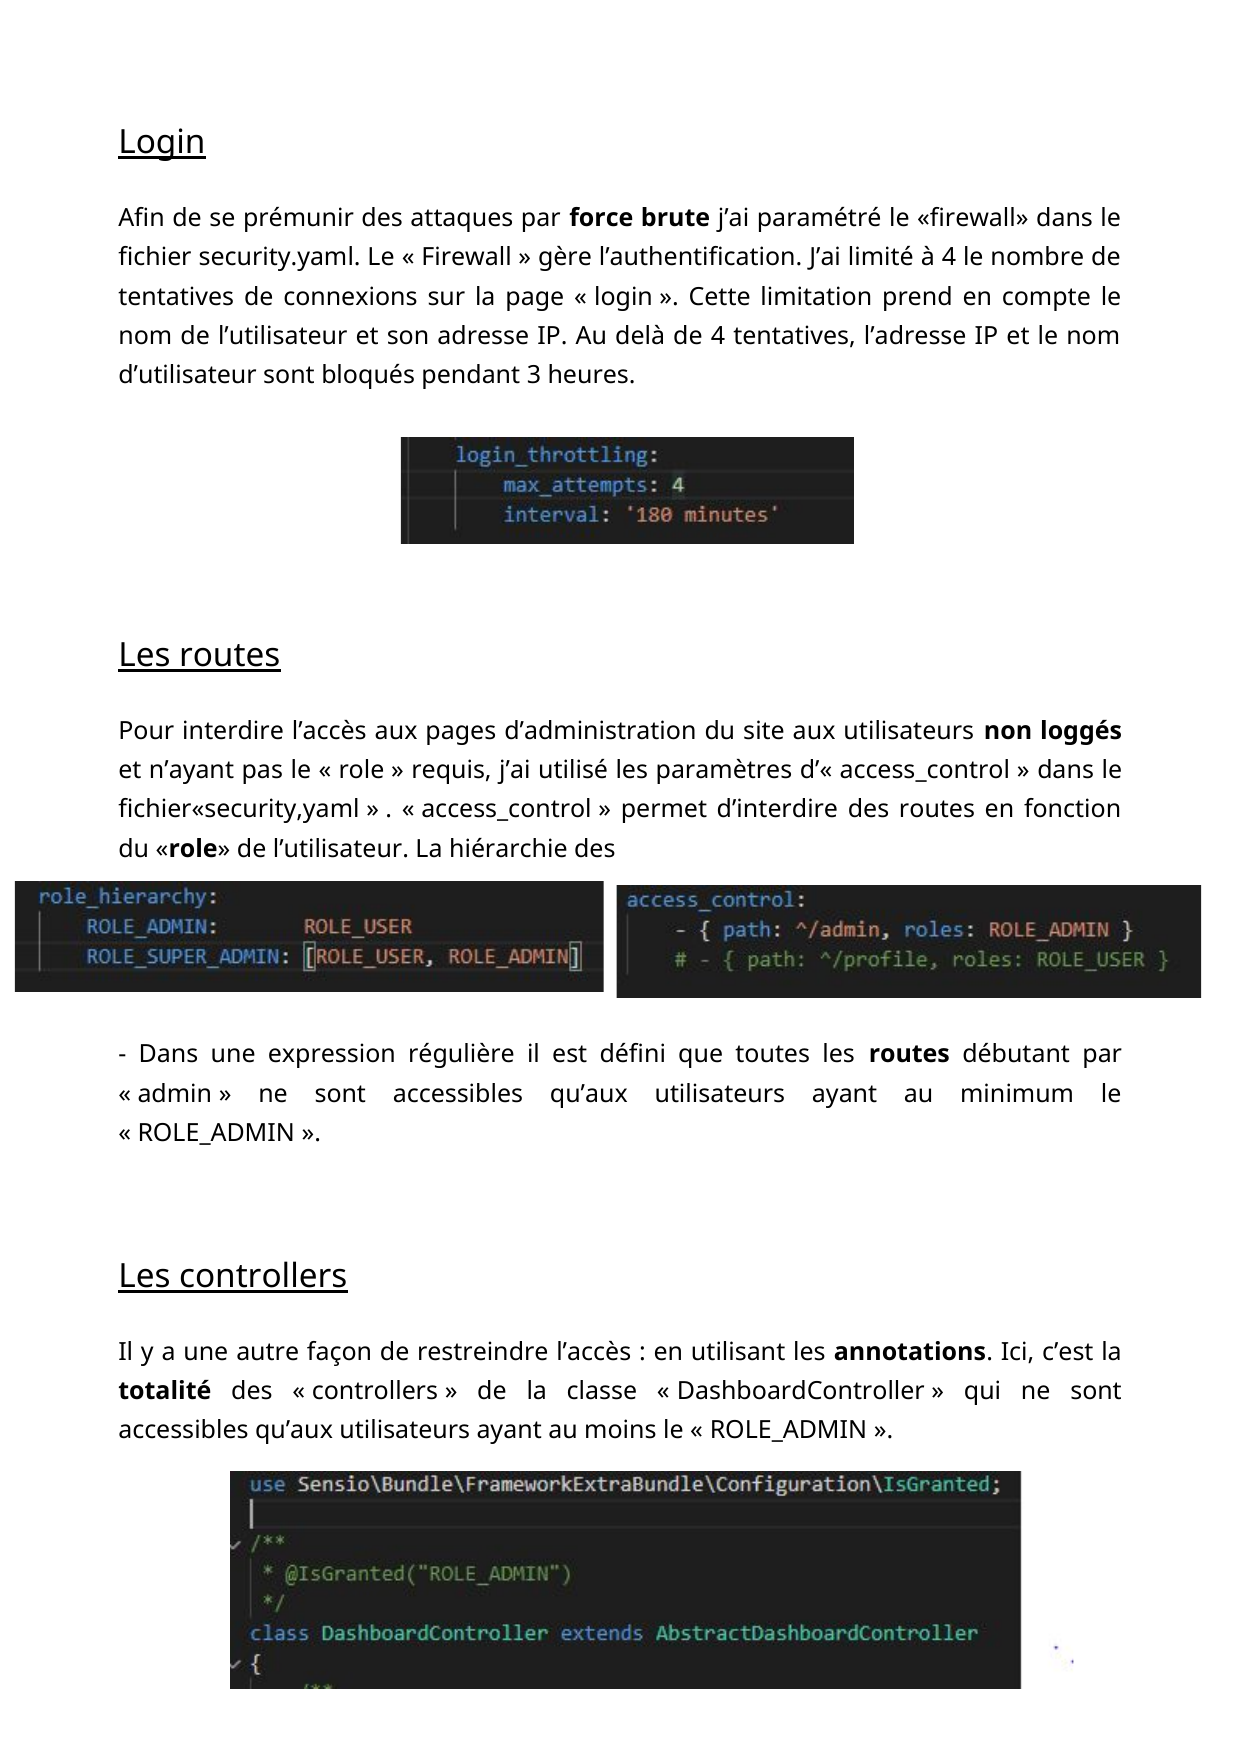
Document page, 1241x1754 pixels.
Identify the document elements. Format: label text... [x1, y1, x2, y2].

text Pour interdire l’accès aux pages d’administration du site aux utilisateurs non loggés et n’ayant pas le « role » requis, j’ai utilisé les paramètres d’« access_control » dans le fichier«security,yaml » . « access_control » permet d’interdire des routes en fonction du «role» de l’utilisateur. La hiérarchie des [118, 713, 1122, 864]
picture [400, 437, 854, 544]
text Afin de se prémunir des attaques par force brute j’ai paramétré le «firewall» dans le fichier security.yaml. Le « Firewall » gère l’authentification. J’ai limité à 4 le nombre de tentatives de connexions sur la page « login ». Cette limitation prend en compte le nom de l’utilisateur et son adresse IP. Au delà de 4 tentatives, l’adresse IP et le nom d’utilisateur sont bloqués pendant 3 heures. [118, 200, 1122, 391]
picture [230, 1471, 1074, 1689]
text Il y a une autre façon de restreindre l’accès : en utilisant les annotations. Ici, c’est la totalité des « controllers » de la classe « DashboardController » qui ne sont accessibles qu’aux utilisateurs ayant au moins le « ROLE_ADMIN ». [118, 1333, 1122, 1446]
text - Dans une expression régulière il est défini que toutes les routes débutant par « admin » ne sont accessibles qu’aux utilisateurs ayant au minimum le « ROLE_ADMIN ». [118, 1036, 1122, 1148]
text Les controllers [118, 1252, 1122, 1297]
picture [616, 885, 1202, 998]
text Login [118, 118, 1122, 163]
picture [14, 881, 604, 992]
text Les routes [118, 631, 1122, 676]
